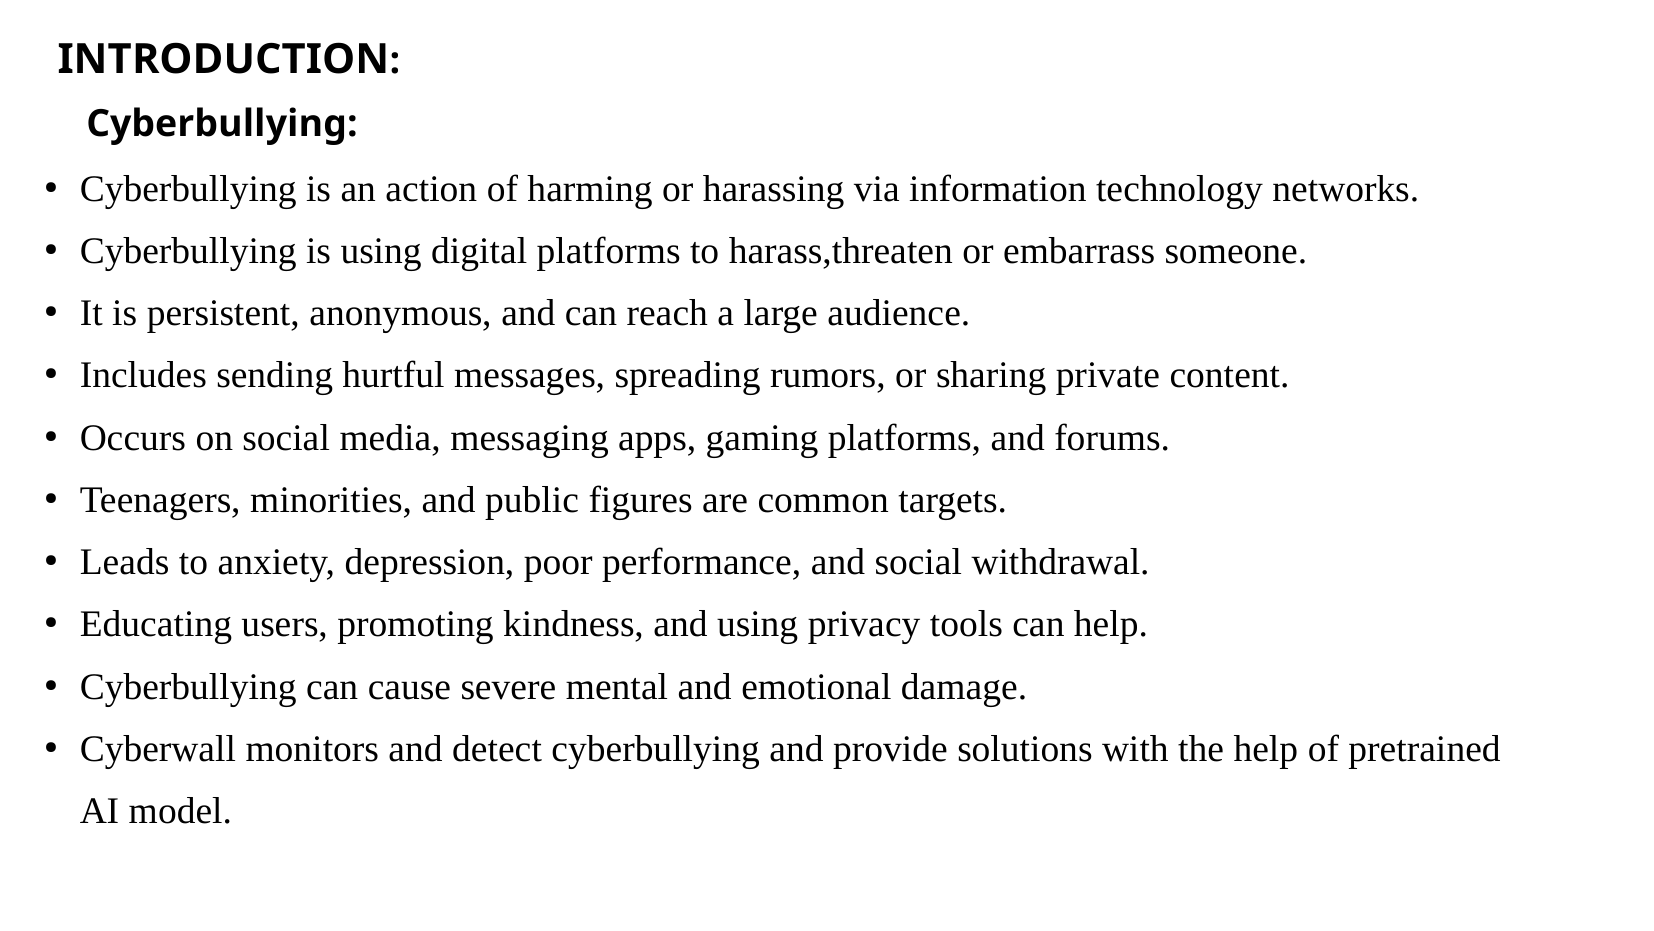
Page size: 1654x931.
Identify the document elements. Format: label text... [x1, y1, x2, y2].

text_box Cyberbullying: Cyberbullying is an action of harming or harassing via information technology networks. Cyberbullying is using digital platforms to harass,threaten or embarrass someone. It is persistent, anonymous, and can reach a large audience. Includes sending hurtful messages, spreading rumors, or sharing private content. Occurs on social media, messaging apps, gaming platforms, and forums. Teenagers, minorities, and public figures are common targets. Leads to anxiety, depression, poor performance, and social withdrawal. Educating users, promoting kindness, and using privacy tools can help. Cyberbullying can cause severe mental and emotional damage. Cyberwall monitors and detect cyberbullying and provide solutions with the help of pretrained AI model. [29, 88, 1536, 857]
text_box INTRODUCTION: [42, 21, 680, 95]
